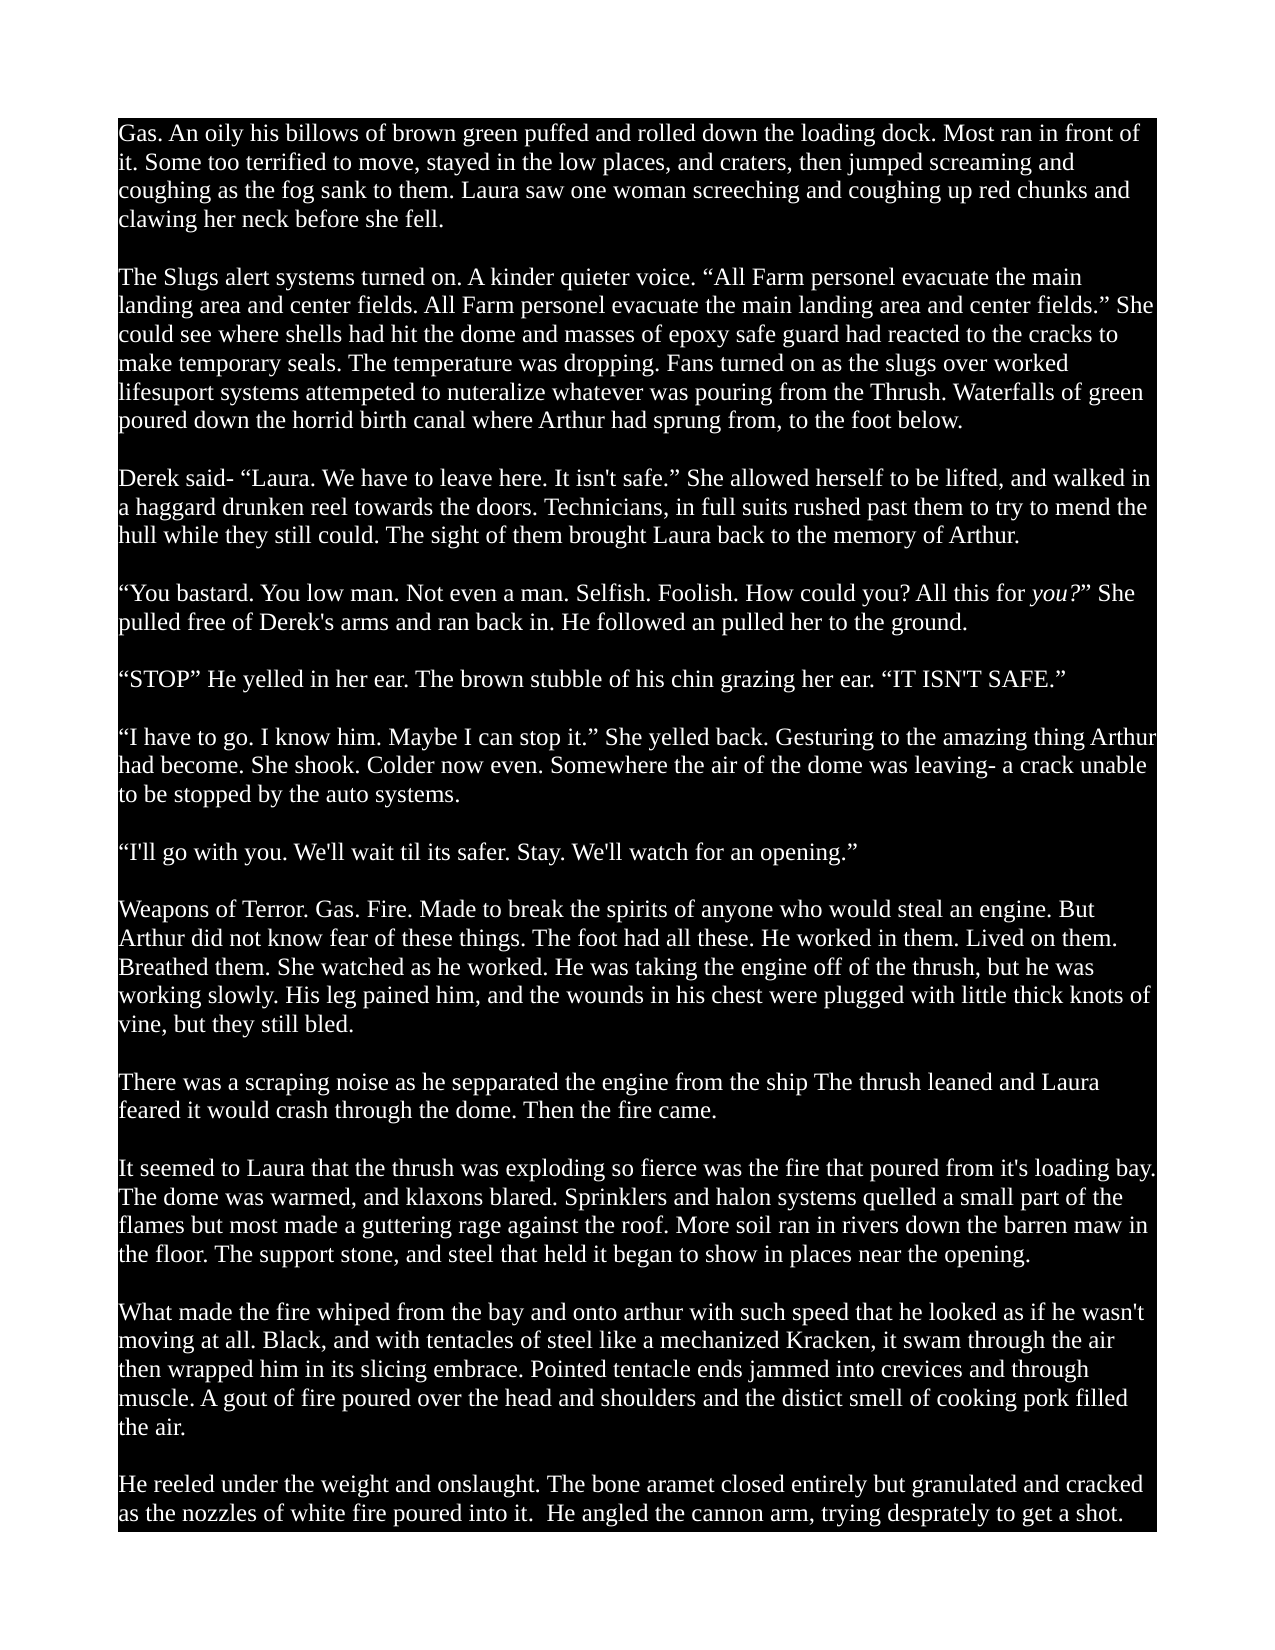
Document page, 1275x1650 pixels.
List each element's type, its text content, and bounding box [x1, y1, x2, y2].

text The Slugs alert systems turned on. A kinder quieter voice. “All Farm personel evacuate the main landing area and center fields. All Farm personel evacuate the main landing area and center fields.” She could see where shells had hit the dome and masses of epoxy safe guard had reacted to the cracks to make temporary seals. The temperature was dropping. Fans turned on as the slugs over worked lifesuport systems attempeted to nuteralize whatever was pouring from the Thrush. Waterfalls of green poured down the horrid birth canal where Arthur had sprung from, to the foot below. [118, 262, 1157, 434]
text Derek said- “Laura. We have to leave here. It isn't safe.” She allowed herself to be lifted, and walked in a haggard drunken reel towards the doors. Technicians, in full suits rushed past them to try to mend the hull while they still could. The sight of them brought Laura back to the memory of Arthur. “You bastard. You low man. Not even a man. Selfish. Foolish. How could you? All this for you?” She pulled free of Derek's arms and ran back in. He followed an pulled her to the ground. “STOP” He yelled in her ear. The brown stubble of his chin grazing her ear. “IT ISN'T SAFE.” “I have to go. I know him. Maybe I can stop it.” She yelled back. Gesturing to the amazing thing Arthur had become. She shook. Colder now even. Somewhere the air of the dome was leaving- a crack unable to be stopped by the auto systems. [118, 463, 1157, 808]
text He reeled under the weight and onslaught. The bone aramet closed entirely but granulated and cracked as the nozzles of white fire poured into it. He angled the cannon arm, trying desprately to get a shot. [118, 1469, 1157, 1527]
text Weapons of Terror. Gas. Fire. Made to break the spirits of anyone who would steal an engine. But Arthur did not know fear of these things. The foot had all these. He worked in them. Lived on them. Breathed them. She watched as he worked. He was taking the engine off of the thrush, but he was working slowly. His leg pained him, and the wounds in his chest were plugged with little thick knots of vine, but they still bled. There was a scraping noise as he sepparated the engine from the ship The thrush leaned and Laura feared it would crash through the dome. Then the fire came. [118, 894, 1157, 1124]
text What made the fire whiped from the bay and onto arthur with such speed that he looked as if he wasn't moving at all. Black, and with tentacles of steel like a mechanized Kracken, it swam through the air then wrapped him in its slicing embrace. Pointed tentacle ends jammed into crevices and through muscle. A gout of fire poured over the head and shoulders and the distict smell of cooking pork filled the air. [118, 1297, 1157, 1441]
text “I'll go with you. We'll wait til its safer. Stay. We'll watch for an opening.” [118, 837, 1157, 866]
text It seemed to Laura that the thrush was exploding so fierce was the fire that poured from it's loading bay. The dome was warmed, and klaxons blared. Sprinklers and halon systems quelled a small part of the flames but most made a guttering rage against the roof. More soil ran in rivers down the barren maw in the floor. The support stone, and steel that held it began to show in places near the opening. [118, 1153, 1157, 1268]
text Gas. An oily his billows of brown green puffed and rolled down the loading dock. Most ran in front of it. Some too terrified to move, stayed in the low places, and craters, then jumped screaming and coughing as the fog sank to them. Laura saw one woman screeching and coughing up red chunks and clawing her neck before she fell. [118, 118, 1157, 233]
